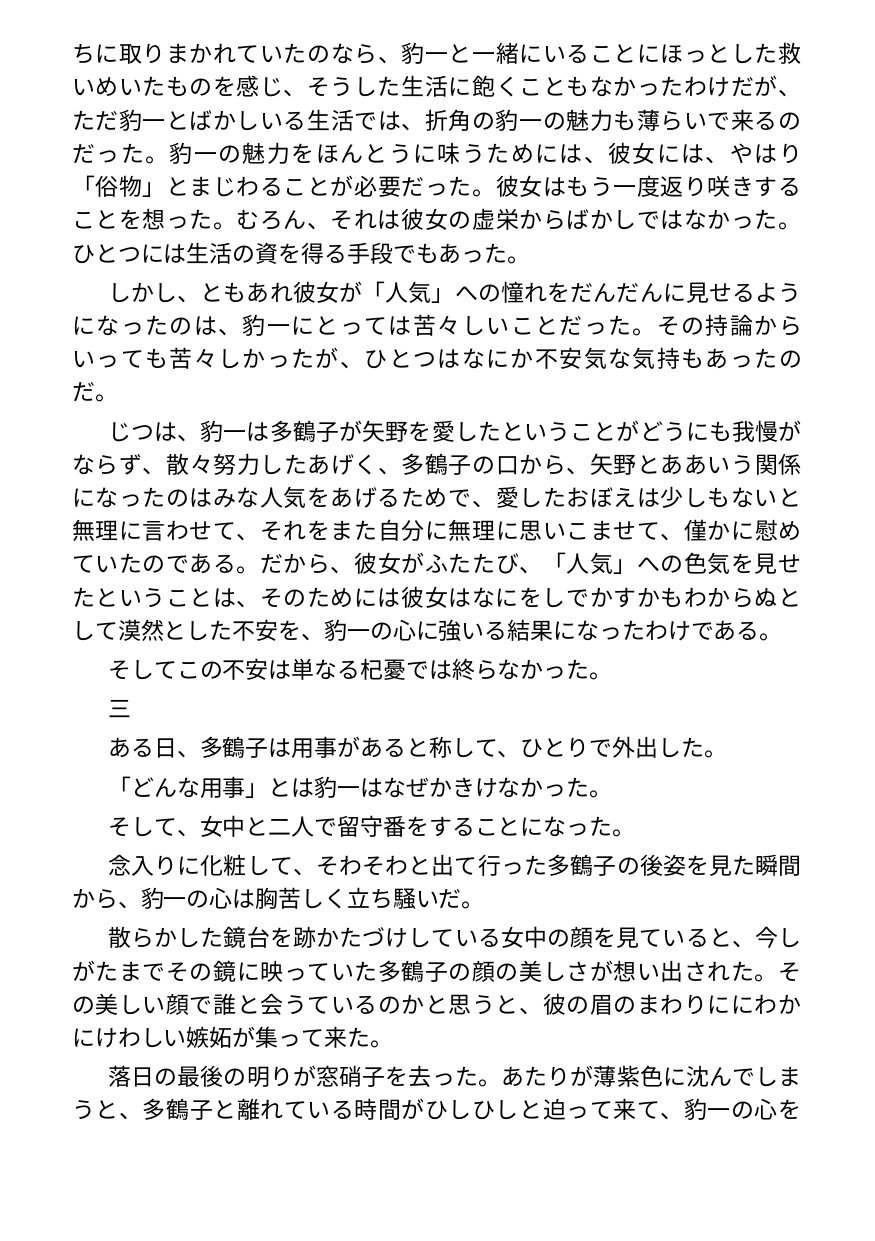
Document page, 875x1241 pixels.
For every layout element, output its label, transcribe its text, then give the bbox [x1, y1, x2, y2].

text そして、女中と二人で留守番をすることになった。 [72, 809, 802, 842]
text 落日の最後の明りが窓硝子を去った。あたりが薄紫色に沈んでしまうと、多鶴子と離れている時間がひしひしと迫って来て、豹一の心を [72, 1059, 802, 1126]
text 「どんな用事」とは豹一はなぜかきけなかった。 [72, 769, 802, 803]
text ある日、多鶴子は用事があると称して、ひとりで外出した。 [72, 730, 802, 763]
text 散らかした鏡台を跡かたづけしている女中の顔を見ていると、今しがたまでその鏡に映っていた多鶴子の顔の美しさが想い出された。その美しい顔で誰と会うているのかと思うと、彼の眉のまわりににわかにけわしい嫉妬が集って来た。 [72, 920, 802, 1053]
text 念入りに化粧して、そわそわと出て行った多鶴子の後姿を見た瞬間から、豹一の心は胸苦しく立ち騒いだ。 [72, 848, 802, 914]
text ちに取りまかれていたのなら、豹一と一緒にいることにほっとした救いめいたものを感じ、そうした生活に飽くこともなかったわけだが、ただ豹一とばかしいる生活では、折角の豹一の魅力も薄らいで来るのだった。豹一の魅力をほんとうに味うためには、彼女には、やはり「俗物」とまじわることが必要だった。彼女はもう一度返り咲きすることを想った。むろん、それは彼女の虚栄からばかしではなかった。ひとつには生活の資を得る手段でもあった。 [72, 36, 802, 269]
text じつは、豹一は多鶴子が矢野を愛したということがどうにも我慢がならず、散々努力したあげく、多鶴子の口から、矢野とああいう関係になったのはみな人気をあげるためで、愛したおぼえは少しもないと無理に言わせて、それをまた自分に無理に思いこませて、僅かに慰めていたのである。だから、彼女がふたたび、「人気」への色気を見せたということは、そのためには彼女はなにをしでかすかもわからぬとして漠然とした不安を、豹一の心に強いる結果になったわけである。 [72, 413, 802, 646]
text しかし、ともあれ彼女が「人気」への憧れをだんだんに見せるようになったのは、豹一にとっては苦々しいことだった。その持論からいっても苦々しかったが、ひとつはなにか不安気な気持もあったのだ。 [72, 274, 802, 407]
text そしてこの不安は単なる杞憂では終らなかった。 [72, 652, 802, 685]
text 三 [72, 691, 802, 724]
